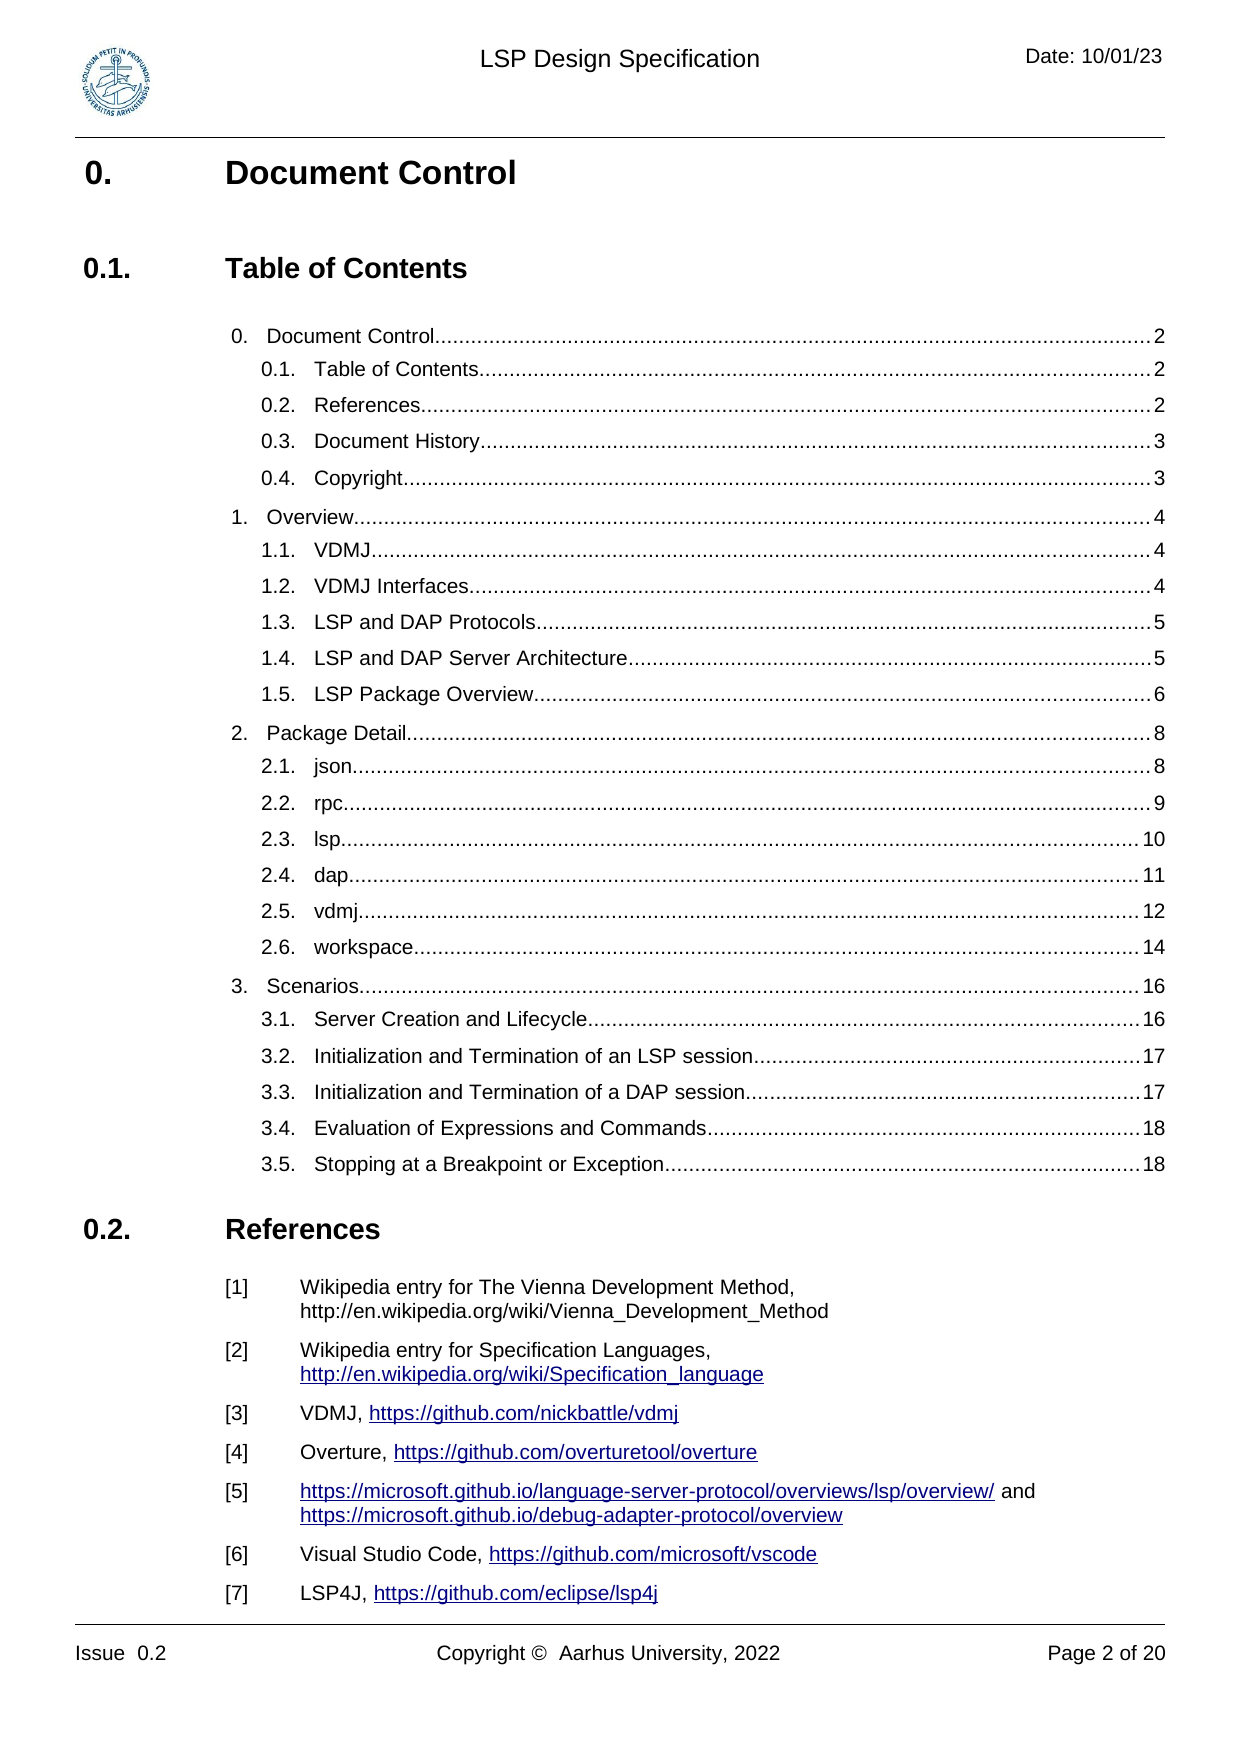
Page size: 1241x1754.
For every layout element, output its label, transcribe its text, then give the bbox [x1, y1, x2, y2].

list VDMJ, https://github.com/nickbattle/vdmj [225, 1401, 1165, 1425]
picture [78, 44, 153, 120]
list https://microsoft.github.io/language-server-protocol/overviews/lsp/overview/ and https://microsoft.github.io/debug-adapter-protocol/overview [225, 1479, 1165, 1527]
text 0. Document Control 2 [225, 324, 1165, 348]
text 2.2. rpc 9 [255, 791, 1165, 815]
text 1. Overview 4 [225, 504, 1165, 529]
list Wikipedia entry for The Vienna Development Method, http://en.wikipedia.org/wiki/Vienna_Development_Method [225, 1276, 1165, 1323]
text 3. Scenarios 16 [225, 974, 1165, 998]
text 2.6. workspace 14 [255, 935, 1165, 959]
text 1.2. VDMJ Interfaces 4 [255, 574, 1165, 598]
text 2.4. dap 11 [255, 863, 1165, 887]
list LSP4J, https://github.com/eclipse/lsp4j [225, 1581, 1165, 1605]
text 0.3. Document History 3 [255, 429, 1165, 453]
text 1.3. LSP and DAP Protocols 5 [255, 610, 1165, 634]
text 2.1. json 8 [255, 754, 1165, 778]
text 3.2. Initialization and Termination of an LSP session 17 [255, 1043, 1165, 1068]
text 0.2. References 2 [255, 393, 1165, 417]
text 0.4. Copyright 3 [255, 466, 1165, 489]
text 1.5. LSP Package Overview 6 [255, 682, 1165, 706]
text 3.1. Server Creation and Lifecycle 16 [255, 1007, 1165, 1031]
text 3.5. Stopping at a Breakpoint or Exception 18 [255, 1152, 1165, 1176]
text 1.4. LSP and DAP Server Architecture 5 [255, 646, 1165, 670]
list Overture, https://github.com/overturetool/overture [225, 1440, 1165, 1464]
subtitle Table of Contents [75, 251, 1165, 285]
text 2. Package Detail 8 [225, 721, 1165, 745]
list Wikipedia entry for Specification Languages, http://en.wikipedia.org/wiki/Specification_language [225, 1338, 1165, 1386]
text 2.5. vdmj 12 [255, 899, 1165, 923]
subtitle Document Control [75, 153, 1165, 191]
text 0.1. Table of Contents 2 [255, 357, 1165, 381]
text 3.3. Initialization and Termination of a DAP session 17 [255, 1080, 1165, 1104]
text 2.3. lsp 10 [255, 827, 1165, 851]
list Visual Studio Code, https://github.com/microsoft/vscode [225, 1542, 1165, 1566]
text 3.4. Evaluation of Expressions and Commands 18 [255, 1116, 1165, 1140]
subtitle References [75, 1212, 1165, 1246]
text 1.1. VDMJ 4 [255, 538, 1165, 562]
